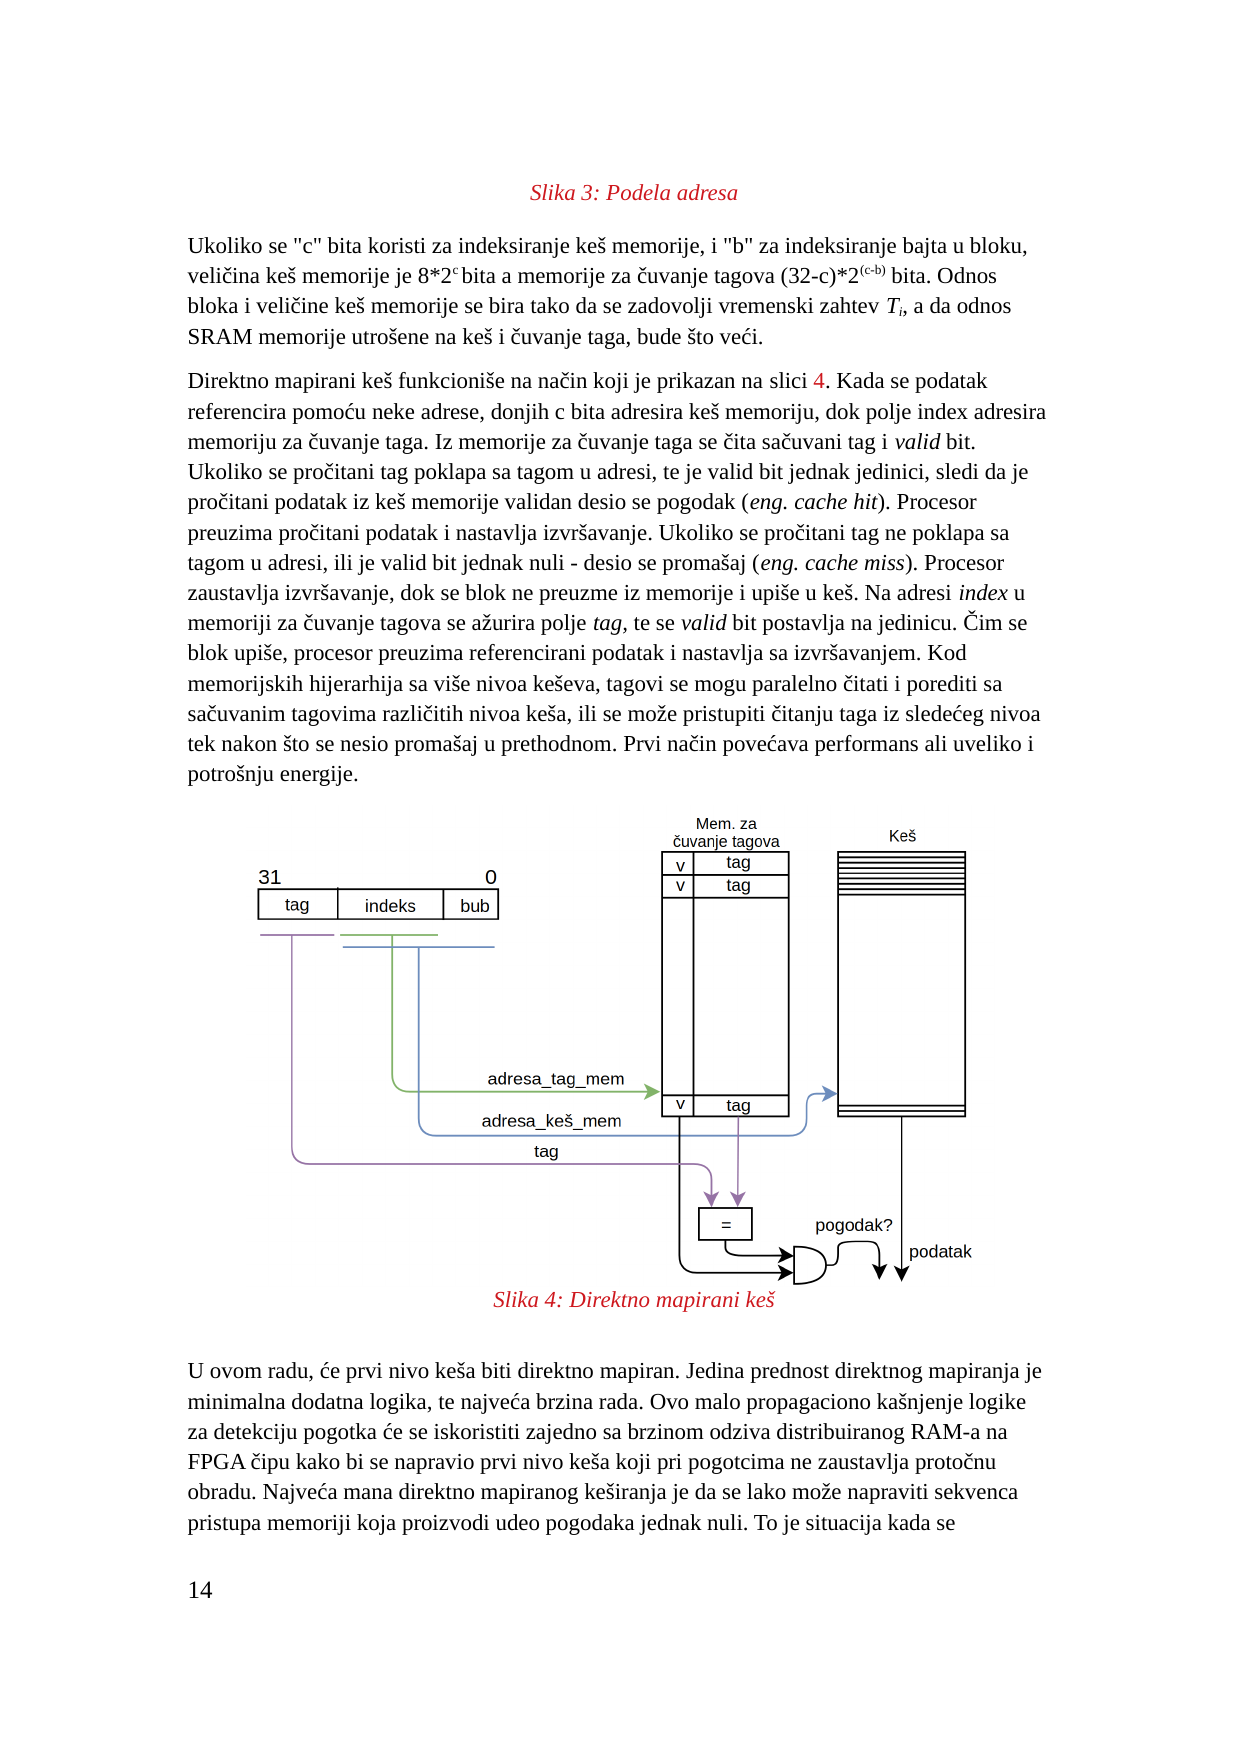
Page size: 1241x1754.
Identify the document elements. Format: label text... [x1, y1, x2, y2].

text Direktno mapirani keš funkcioniše na način koji je prikazan na slici 4. Kada se podatak referencira pomoću neke adrese, donjih c bita adresira keš memoriju, dok polje index adresira memoriju za čuvanje taga. Iz memorije za čuvanje taga se čita sačuvani tag i valid bit. Ukoliko se pročitani tag poklapa sa tagom u adresi, te je valid bit jednak jedinici, sledi da je pročitani podatak iz keš memorije validan desio se pogodak (eng. cache hit). Procesor preuzima pročitani podatak i nastavlja izvršavanje. Ukoliko se pročitani tag ne poklapa sa tagom u adresi, ili je valid bit jednak nuli - desio se promašaj (eng. cache miss). Procesor zaustavlja izvršavanje, dok se blok ne preuzme iz memorije i upiše u keš. Na adresi index u memoriji za čuvanje tagova se ažurira polje tag, te se valid bit postavlja na jedinicu. Čim se blok upiše, procesor preuzima referencirani podatak i nastavlja sa izvršavanjem. Kod memorijskih hijerarhija sa više nivoa keševa, tagovi se mogu paralelno čitati i porediti sa sačuvanim tagovima različitih nivoa keša, ili se može pristupiti čitanju taga iz sledećeg nivoa tek nakon što se nesio promašaj u prethodnom. Prvi način povećava performans ali uveliko i potrošnju energije. [187, 368, 1053, 787]
text U ovom radu, će prvi nivo keša biti direktno mapiran. Jedina prednost direktnog mapiranja je minimalna dodatna logika, te najveća brzina rada. Ovo malo propagaciono kašnjenje logike za detekciju pogotka će se iskoristiti zajedno sa brzinom odziva distribuiranog RAM-a na FPGA čipu kako bi se napravio prvi nivo keša koji pri pogotcima ne zaustavlja protočnu obradu. Najveća mana direktno mapiranog keširanja je da se lako može napraviti sekvenca pristupa memoriji koja proizvodi udeo pogodaka jednak nuli. To je situacija kada se [187, 1358, 1053, 1535]
text Ukoliko se "c" bita koristi za indeksiranje keš memorije, i "b" za indeksiranje bajta u bloku, veličina keš memorije je 8*2c bita a memorije za čuvanje tagova (32-c)*2(c-b) bita. Odnos bloka i veličine keš memorije se bira tako da se zadovolji vremenski zahtev Ti, a da odnos SRAM memorije utrošene na keš i čuvanje taga, bude što veći. [187, 232, 1053, 349]
text Slika 4: Direktno mapirani keš [217, 1287, 1053, 1313]
picture [246, 805, 995, 1287]
text Slika 3: Podela adresa [217, 179, 1053, 206]
